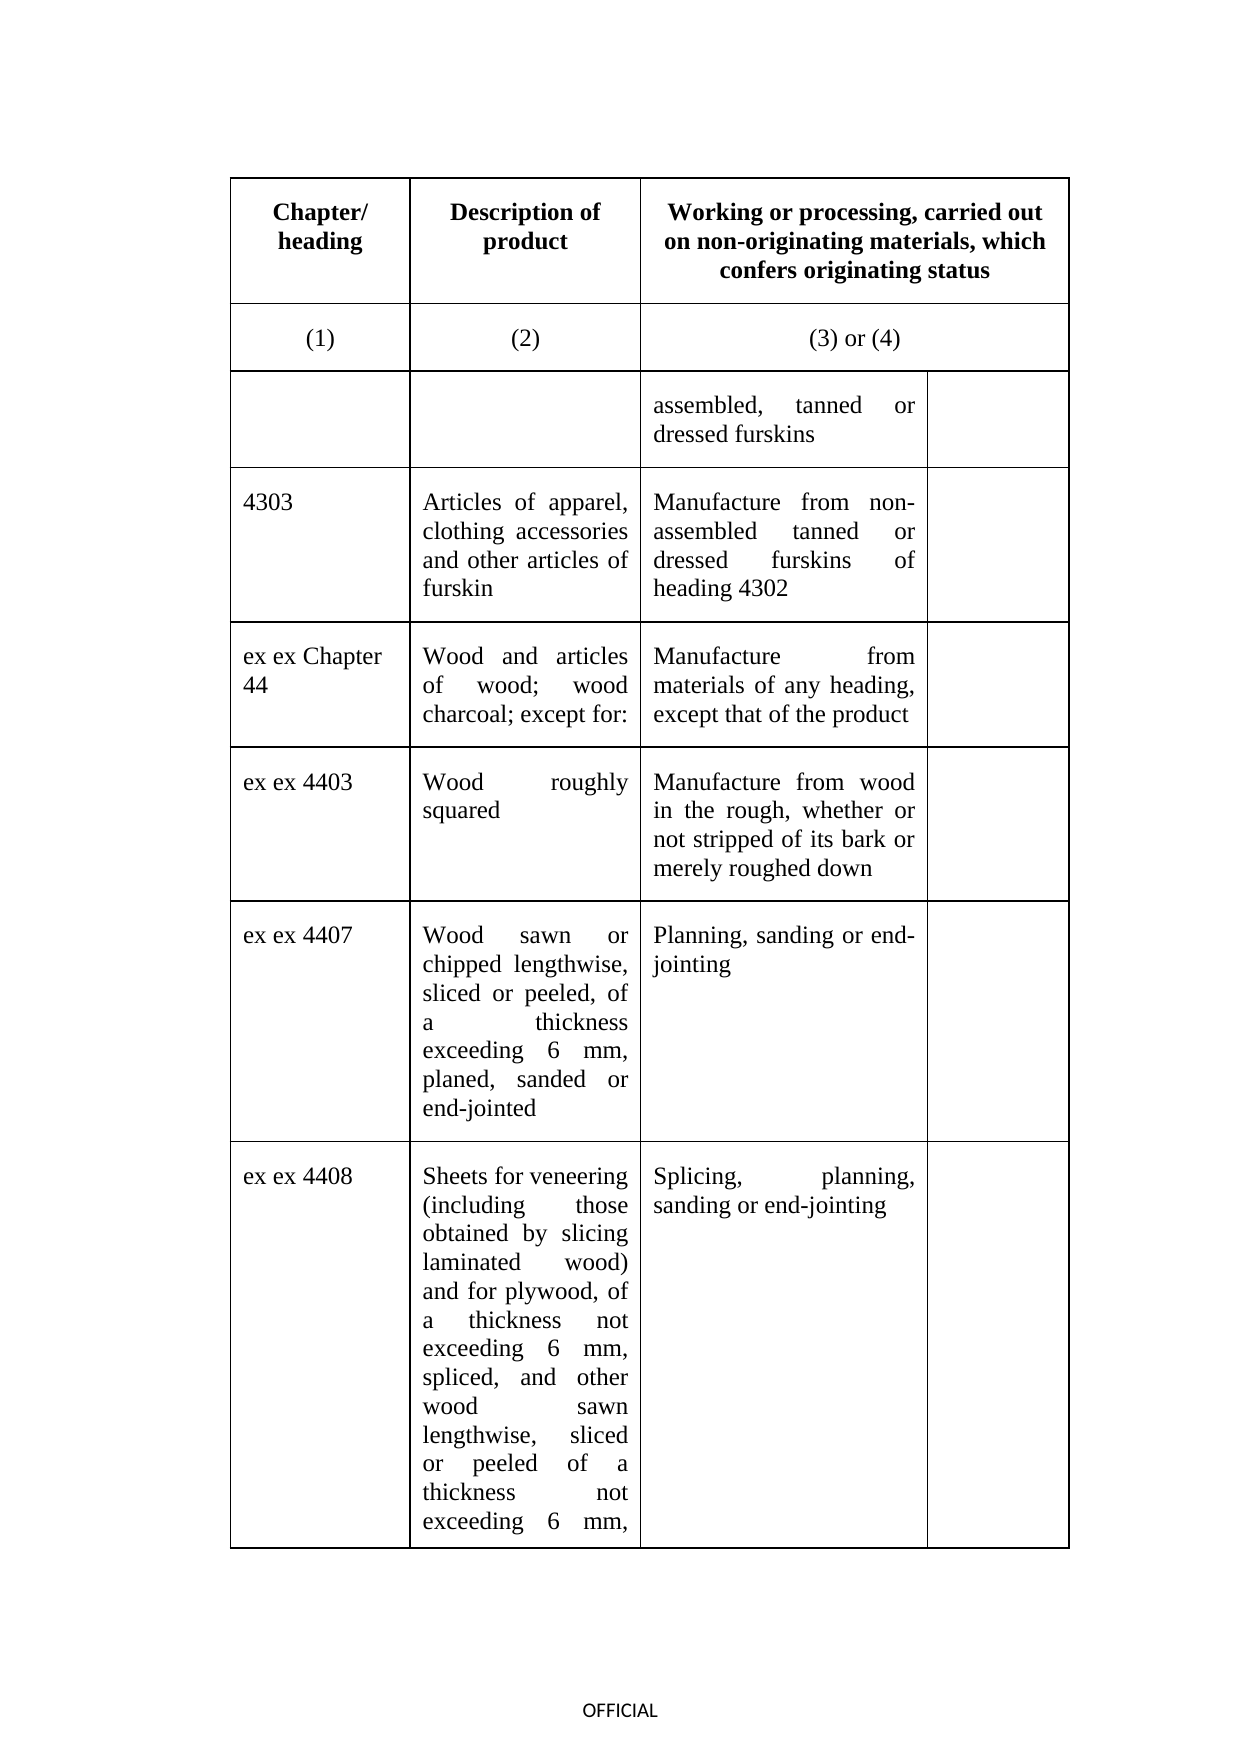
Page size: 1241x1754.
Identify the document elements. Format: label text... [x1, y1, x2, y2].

table_cell Wood roughly squared [411, 748, 640, 900]
table_cell ex ex Chapter 44 [231, 623, 409, 746]
table_cell [928, 623, 1068, 746]
table_header Description of product [411, 179, 640, 302]
table_header Chapter/ heading [231, 179, 409, 302]
table_cell (3) or (4) [641, 304, 1068, 370]
table_cell [928, 748, 1068, 900]
table_cell ex ex 4408 [231, 1142, 409, 1547]
table_cell Wood and articles of wood; wood charcoal; except for: [411, 623, 640, 746]
table_cell Splicing, planning, sanding or end-jointing [641, 1142, 927, 1547]
table_cell Manufacture from materials of any heading, except that of the product [641, 623, 927, 746]
table_cell [231, 372, 409, 467]
table_cell Wood sawn or chipped lengthwise, sliced or peeled, of a thickness exceeding 6 mm, planed, sanded or end-jointed [411, 902, 640, 1141]
table_cell Sheets for veneering (including those obtained by slicing laminated wood) and for plywood, of a thickness not exceeding 6 mm, spliced, and other wood sawn lengthwise, sliced or peeled of a thickness not exceeding 6 mm, [411, 1142, 640, 1547]
table_cell (1) [231, 304, 409, 370]
table_cell (2) [411, 304, 640, 370]
table_cell 4303 [231, 468, 409, 621]
table_cell [928, 468, 1068, 621]
table_cell Manufacture from non-assembled tanned or dressed furskins of heading 4302 [641, 468, 927, 621]
table_cell Articles of apparel, clothing accessories and other articles of furskin [411, 468, 640, 621]
table_header Working or processing, carried out on non-originating materials, which confers originating status [641, 179, 1068, 302]
table_cell [928, 372, 1068, 467]
table_cell ex ex 4403 [231, 748, 409, 900]
table_cell Manufacture from wood in the rough, whether or not stripped of its bark or merely roughed down [641, 748, 927, 900]
table_cell [928, 1142, 1068, 1547]
table_cell [411, 372, 640, 467]
table_cell Planning, sanding or end-jointing [641, 902, 927, 1141]
table_cell [928, 902, 1068, 1141]
table_cell ex ex 4407 [231, 902, 409, 1141]
table_cell assembled, tanned or dressed furskins [641, 372, 927, 467]
